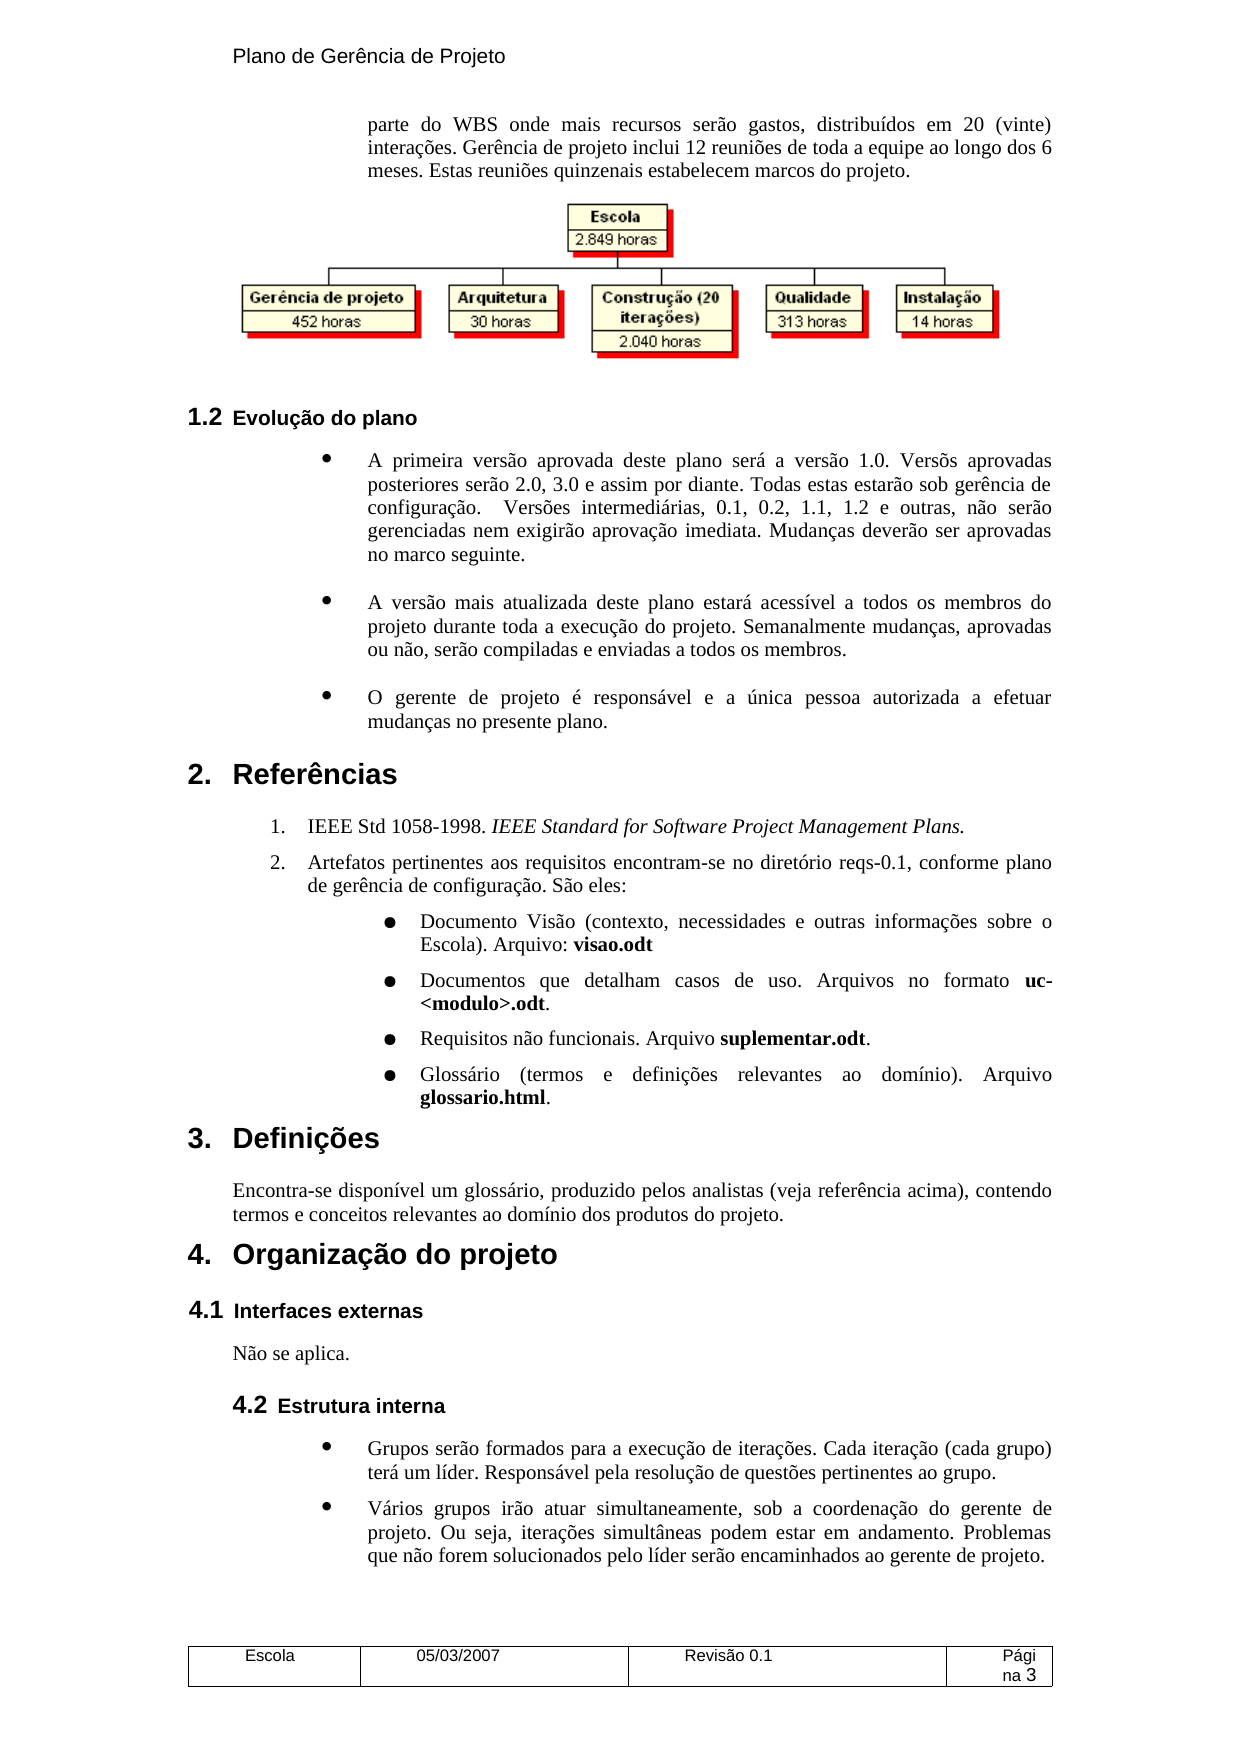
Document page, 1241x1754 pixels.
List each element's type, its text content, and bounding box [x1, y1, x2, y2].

list Grupos serão formados para a execução de iterações. Cada iteração (cada grupo) terá um líder. Responsável pela resolução de questões pertinentes ao grupo. [322, 1437, 1053, 1484]
list Artefatos pertinentes aos requisitos encontram-se no diretório reqs-0.1, conforme plano de gerência de configuração. São eles: [270, 851, 1053, 897]
list Requisitos não funcionais. Arquivo suplementar.odt. [382, 1027, 1053, 1050]
subtitle Interfaces externas [188, 1296, 1053, 1323]
list Vários grupos irão atuar simultaneamente, sob a coordenação do gerente de projeto. Ou seja, iterações simultâneas podem estar em andamento. Problemas que não forem solucionados pelo líder serão encaminhados ao gerente de projeto. [322, 1497, 1053, 1567]
list A primeira versão aprovada deste plano será a versão 1.0. Versõs aprovadas posteriores serão 2.0, 3.0 e assim por diante. Todas estas estarão sob gerência de configuração. Versões intermediárias, 0.1, 0.2, 1.1, 1.2 e outras, não serão gerenciadas nem exigirão aprovação imediata. Mudanças deverão ser aprovadas no marco seguinte. [322, 449, 1053, 566]
subtitle Estrutura interna [232, 1390, 1053, 1418]
subtitle Referências [187, 758, 1053, 790]
list Glossário (termos e definições relevantes ao domínio). Arquivo glossario.html. [382, 1063, 1053, 1109]
subtitle Evolução do plano [187, 402, 1053, 430]
list IEEE Std 1058-1998. IEEE Standard for Software Project Management Plans. [270, 815, 1053, 838]
picture [232, 194, 1008, 367]
text Não se aplica. [232, 1342, 1053, 1365]
list A versão mais atualizada deste plano estará acessível a todos os membros do projeto durante toda a execução do projeto. Semanalmente mudanças, aprovadas ou não, serão compiladas e enviadas a todos os membros. [322, 591, 1053, 661]
subtitle Organização do projeto [187, 1238, 1053, 1271]
list Documento Visão (contexto, necessidades e outras informações sobre o Escola). Arquivo: visao.odt [382, 910, 1053, 956]
list O gerente de projeto é responsável e a única pessoa autorizada a efetuar mudanças no presente plano. [322, 686, 1053, 733]
text Encontra-se disponível um glossário, produzido pelos analistas (veja referência acima), contendo termos e conceitos relevantes ao domínio dos produtos do projeto. [232, 1179, 1053, 1226]
list parte do WBS onde mais recursos serão gastos, distribuídos em 20 (vinte) interações. Gerência de projeto inclui 12 reuniões de toda a equipe ao longo dos 6 meses. Estas reuniões quinzenais estabelecem marcos do projeto. [322, 112, 1053, 182]
subtitle Definições [187, 1122, 1053, 1154]
list Documentos que detalham casos de uso. Arquivos no formato uc-<modulo>.odt. [382, 968, 1053, 1015]
